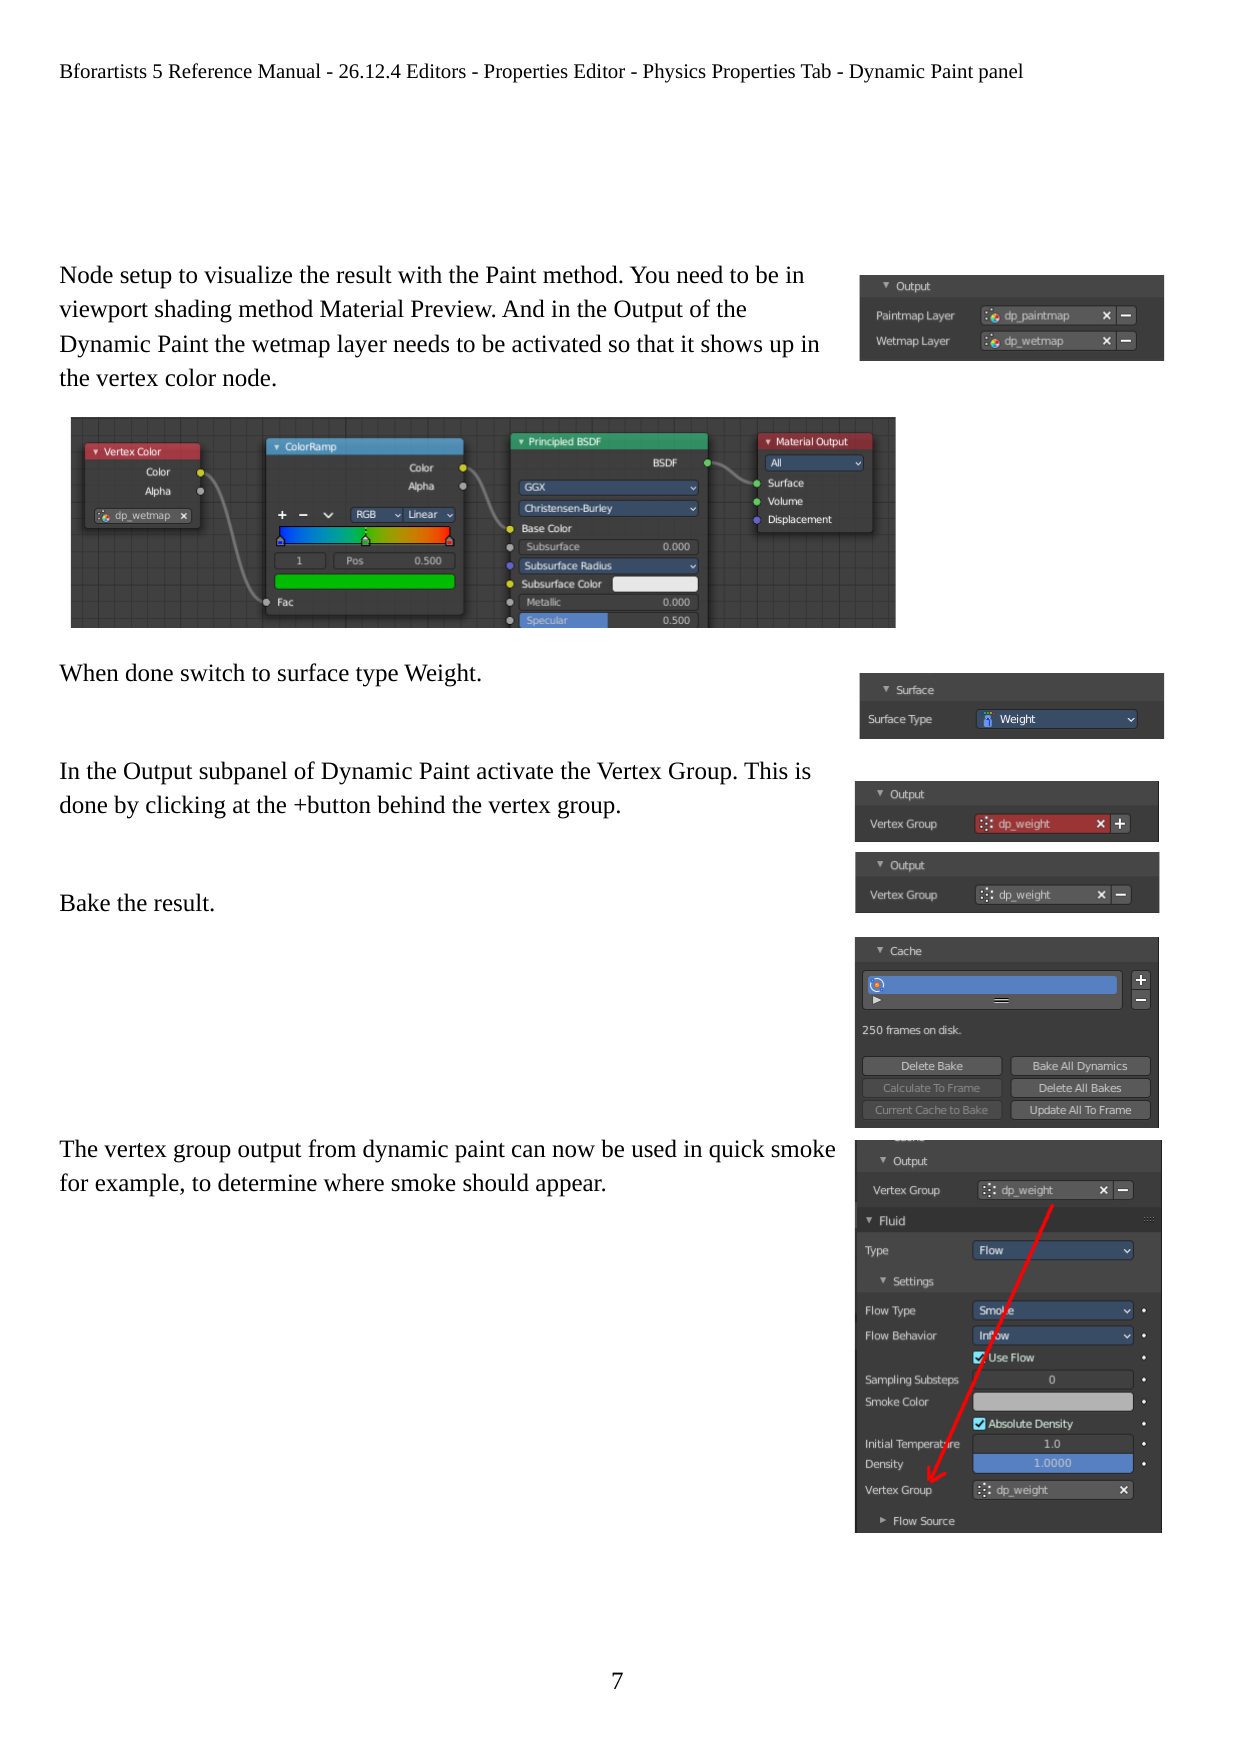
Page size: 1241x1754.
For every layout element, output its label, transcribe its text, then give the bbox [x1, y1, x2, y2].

text Node setup to visualize the result with the Paint method. You need to be in viewport shading method Material Preview. And in the Output of the Dynamic Paint the wetmap layer needs to be activated so that it shows up in the vertex color node. [59, 260, 1181, 392]
picture [854, 937, 1159, 1128]
picture [70, 417, 896, 628]
picture [859, 275, 1165, 361]
picture [859, 673, 1165, 739]
picture [854, 781, 1159, 842]
text When done switch to surface type Weight. [59, 658, 1181, 686]
text In the Output subpanel of Dynamic Paint activate the Vertex Group. This is done by clicking at the +button behind the vertex group. [59, 756, 1181, 819]
text The vertex group output from dynamic paint can now be used in quick smoke for example, to determine where smoke should appear. [59, 1134, 1181, 1197]
picture [854, 1140, 1162, 1533]
picture [855, 852, 1160, 913]
text Bake the result. [59, 888, 1181, 917]
